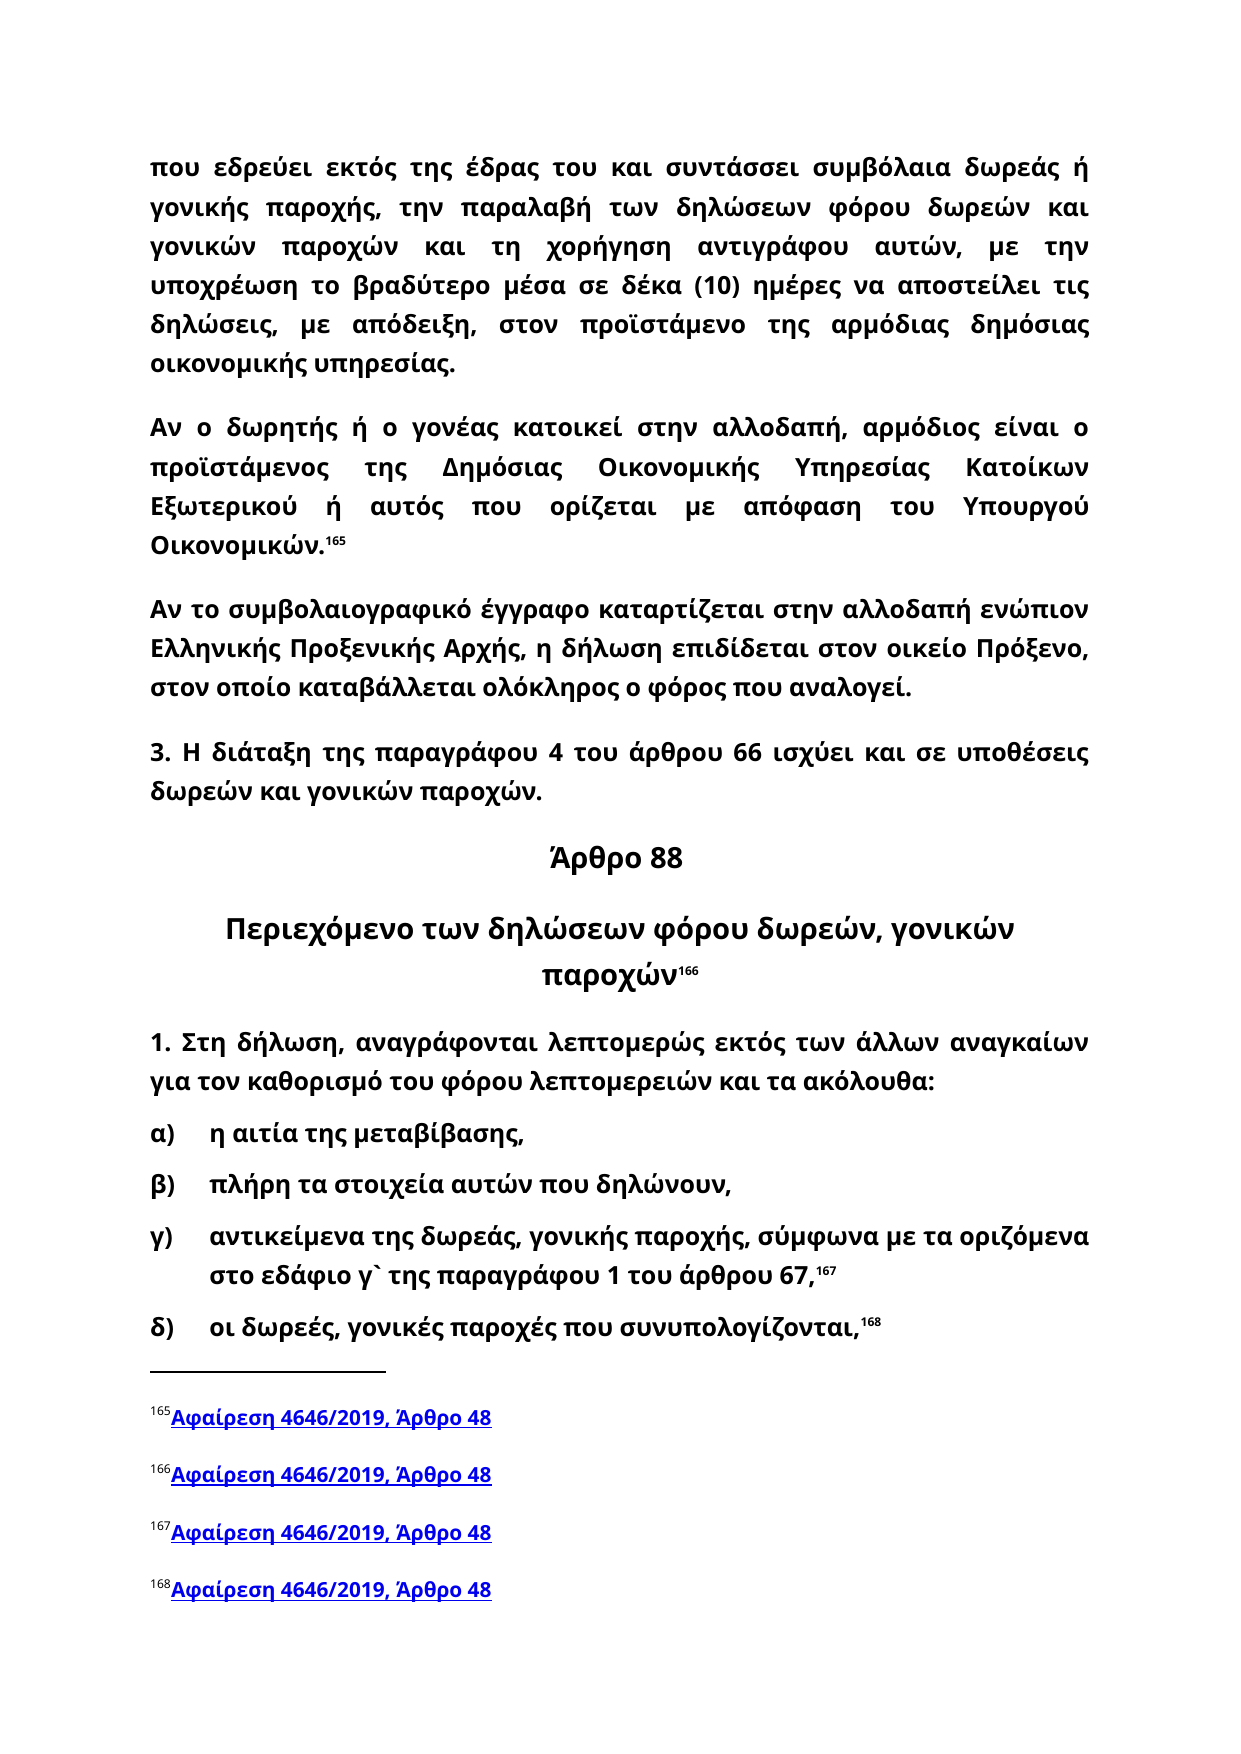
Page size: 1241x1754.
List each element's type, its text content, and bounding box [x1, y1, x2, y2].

text Αφαίρεση 4646/2019, Άρθρο 48 [150, 1518, 1090, 1546]
text 3. Η διάταξη της παραγράφου 4 του άρθρου 66 ισχύει και σε υποθέσεις δωρεών και γονικών παροχών. [150, 734, 1090, 807]
text Αφαίρεση 4646/2019, Άρθρο 48 [150, 1460, 1090, 1489]
text Αν ο δωρητής ή ο γονέας κατοικεί στην αλλοδαπή, αρμόδιος είναι ο προϊστάμενος της Δημόσιας Οικονομικής Υπηρεσίας Κατοίκων Εξωτερικού ή αυτός που ορίζεται με απόφαση του Υπουργού Οικονομικών. [150, 410, 1090, 562]
text που εδρεύει εκτός της έδρας του και συντάσσει συμβόλαια δωρεάς ή γονικής παροχής, την παραλαβή των δηλώσεων φόρου δωρεών και γονικών παροχών και τη χορήγηση αντιγράφου αυτών, με την υποχρέωση το βραδύτερο μέσα σε δέκα (10) ημέρες να αποστείλει τις δηλώσεις, με απόδειξη, στον προϊστάμενο της αρμόδιας δημόσιας οικονομικής υπηρεσίας. [150, 150, 1090, 380]
subtitle Περιεχόμενο των δηλώσεων φόρου δωρεών, γονικών παροχών [150, 908, 1090, 993]
list δ) οι δωρεές, γονικές παροχές που συνυπολογίζονται, [150, 1309, 1090, 1343]
list β) πλήρη τα στοιχεία αυτών που δηλώνουν, [150, 1167, 1090, 1201]
text Αφαίρεση 4646/2019, Άρθρο 48 [150, 1403, 1090, 1431]
list γ) αντικείμενα της δωρεάς, γονικής παροχής, σύμφωνα με τα οριζόμενα στο εδάφιο γ` της παραγράφου 1 του άρθρου 67, [150, 1218, 1090, 1292]
text 1. Στη δήλωση, αναγράφονται λεπτομερώς εκτός των άλλων αναγκαίων για τον καθορισμό του φόρου λεπτομερειών και τα ακόλουθα: [150, 1024, 1090, 1098]
text Αφαίρεση 4646/2019, Άρθρο 48 [150, 1576, 1090, 1604]
subtitle Άρθρο 88 [150, 837, 1090, 877]
text Αν το συμβολαιογραφικό έγγραφο καταρτίζεται στην αλλοδαπή ενώπιον Ελληνικής Προξενικής Αρχής, η δήλωση επιδίδεται στον οικείο Πρόξενο, στον οποίο καταβάλλεται ολόκληρος ο φόρος που αναλογεί. [150, 592, 1090, 704]
list α) η αιτία της μεταβίβασης, [150, 1115, 1090, 1149]
